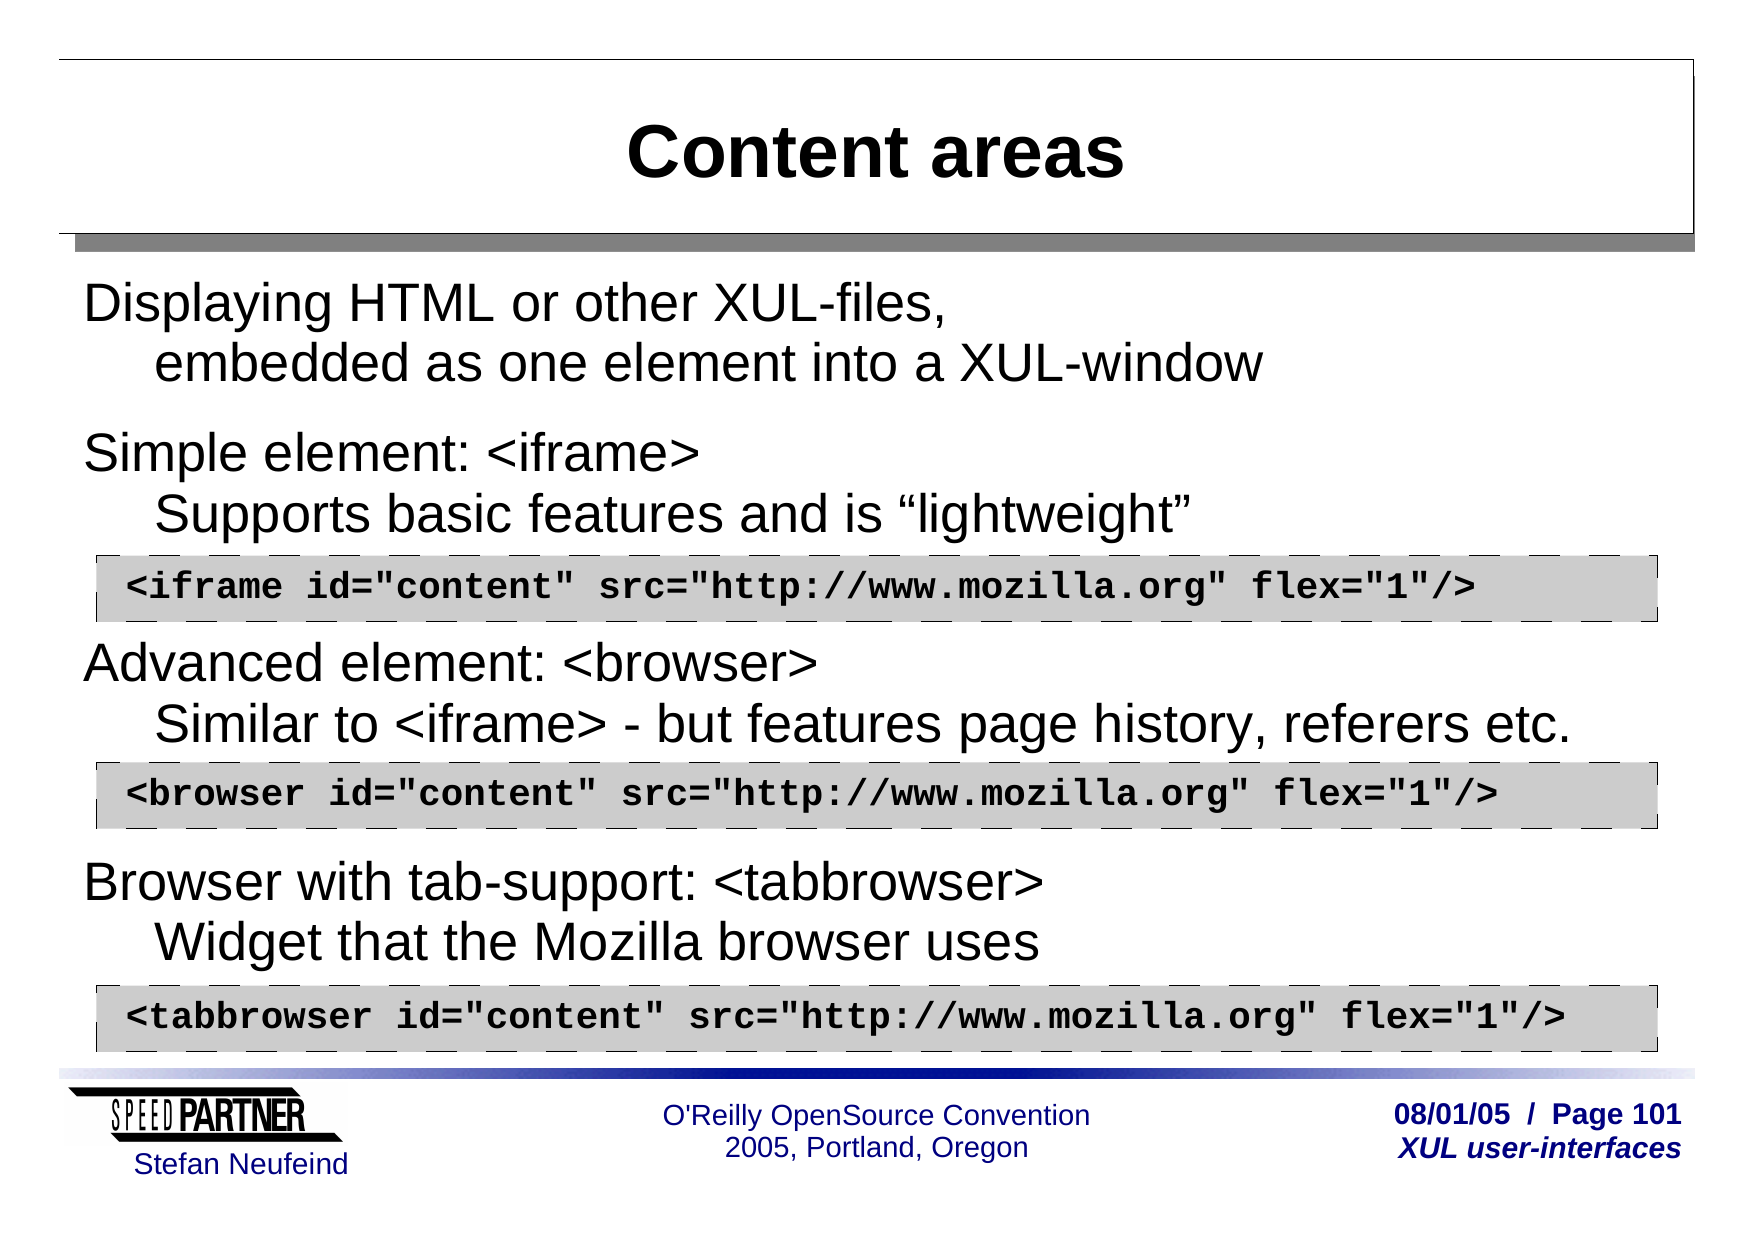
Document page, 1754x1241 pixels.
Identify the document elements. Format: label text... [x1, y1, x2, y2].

list Displaying HTML or other XUL-files, embedded as one element into a XUL-window Simple element: <iframe> Supports basic features and is “lightweight” [71, 272, 1695, 574]
text_box <browser id="content" src="http://www.mozilla.org" flex="1"/> [96, 762, 1658, 829]
list Browser with tab-support: <tabbrowser> Widget that the Mozilla browser uses [71, 851, 1695, 973]
picture [59, 1068, 1695, 1079]
list Advanced element: <browser> Similar to <iframe> - but features page history, referers etc. [71, 632, 1695, 754]
text_box <tabbrowser id="content" src="http://www.mozilla.org" flex="1"/> [96, 985, 1658, 1052]
title Content areas [59, 59, 1695, 244]
picture [64, 1082, 348, 1146]
text_box <iframe id="content" src="http://www.mozilla.org" flex="1"/> [96, 555, 1658, 622]
